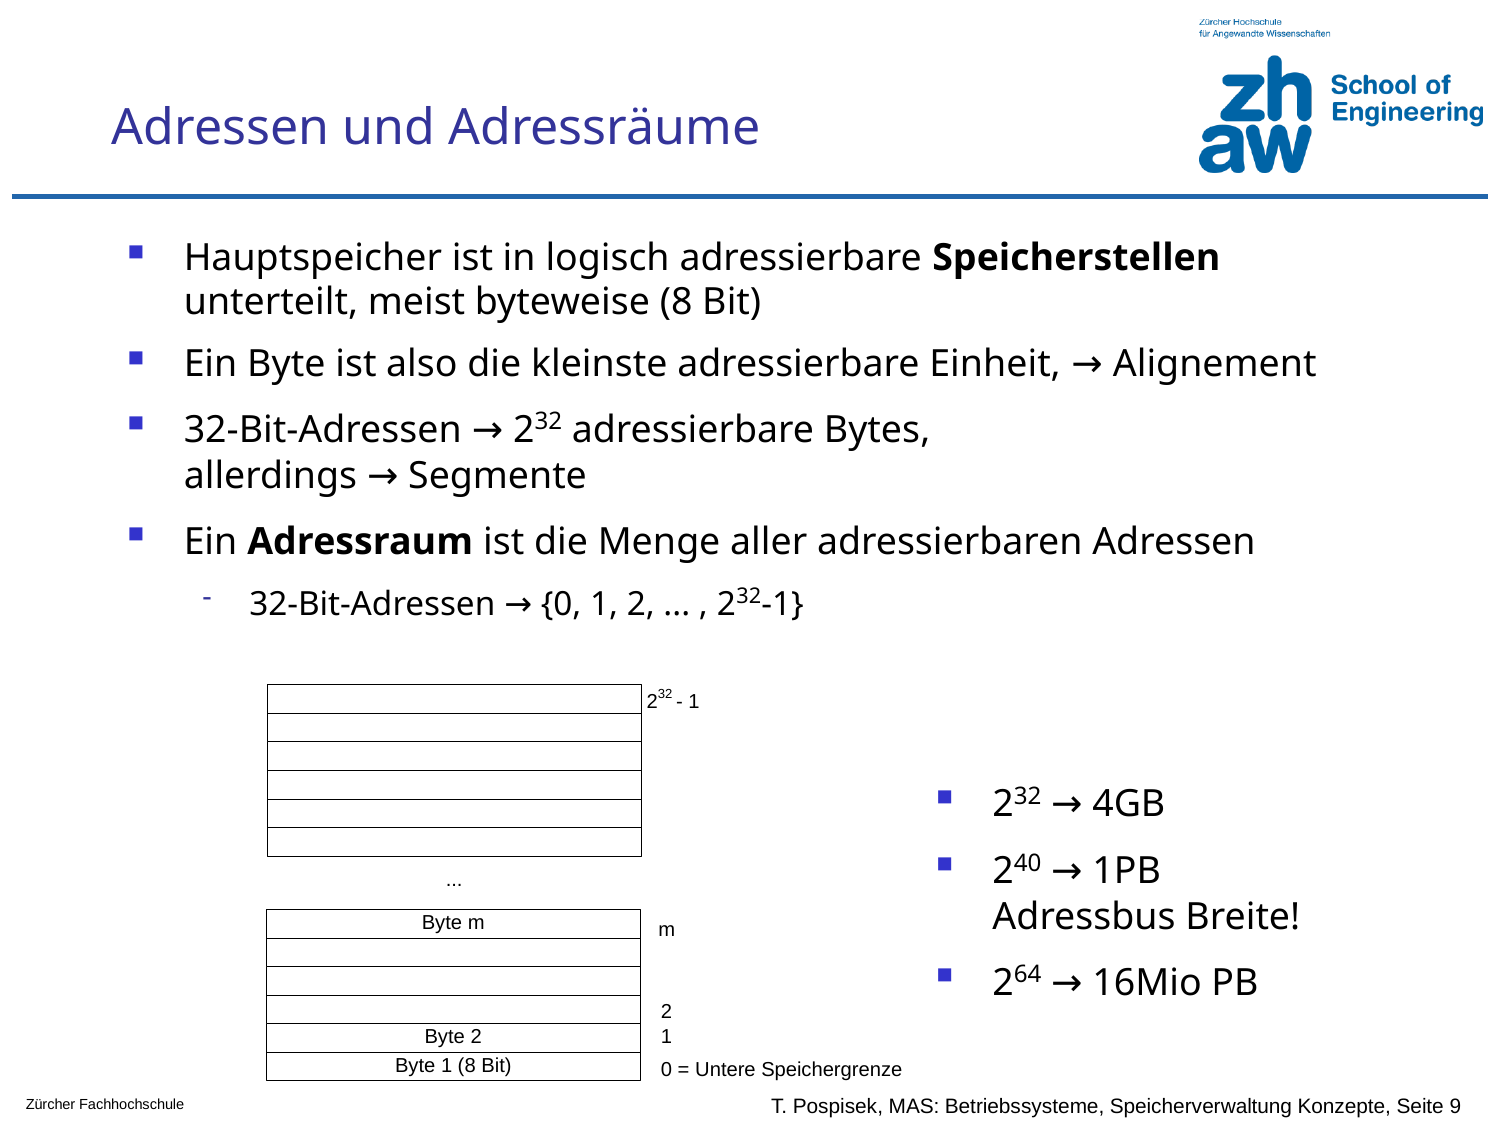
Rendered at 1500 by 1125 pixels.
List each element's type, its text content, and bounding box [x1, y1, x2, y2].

title Adressen und Adressräume [96, 50, 1375, 163]
list 232 → 4GB 240 → 1PB Adressbus Breite! 264 → 16Mio PB [921, 767, 1441, 957]
list Hauptspeicher ist in logisch adressierbare Speicherstellen unterteilt, meist byteweise (8 Bit) Ein Byte ist also die kleinste adressierbare Einheit, → Alignement 32-Bit-Adressen → 232 adressierbare Bytes, allerdings → Segmente Ein Adressraum ist die Menge aller adressierbaren Adressen 32-Bit-Adressen → {0, 1, 2, ... , 232-1} [112, 224, 1405, 957]
picture [1199, 19, 1483, 173]
picture [262, 680, 1063, 1093]
